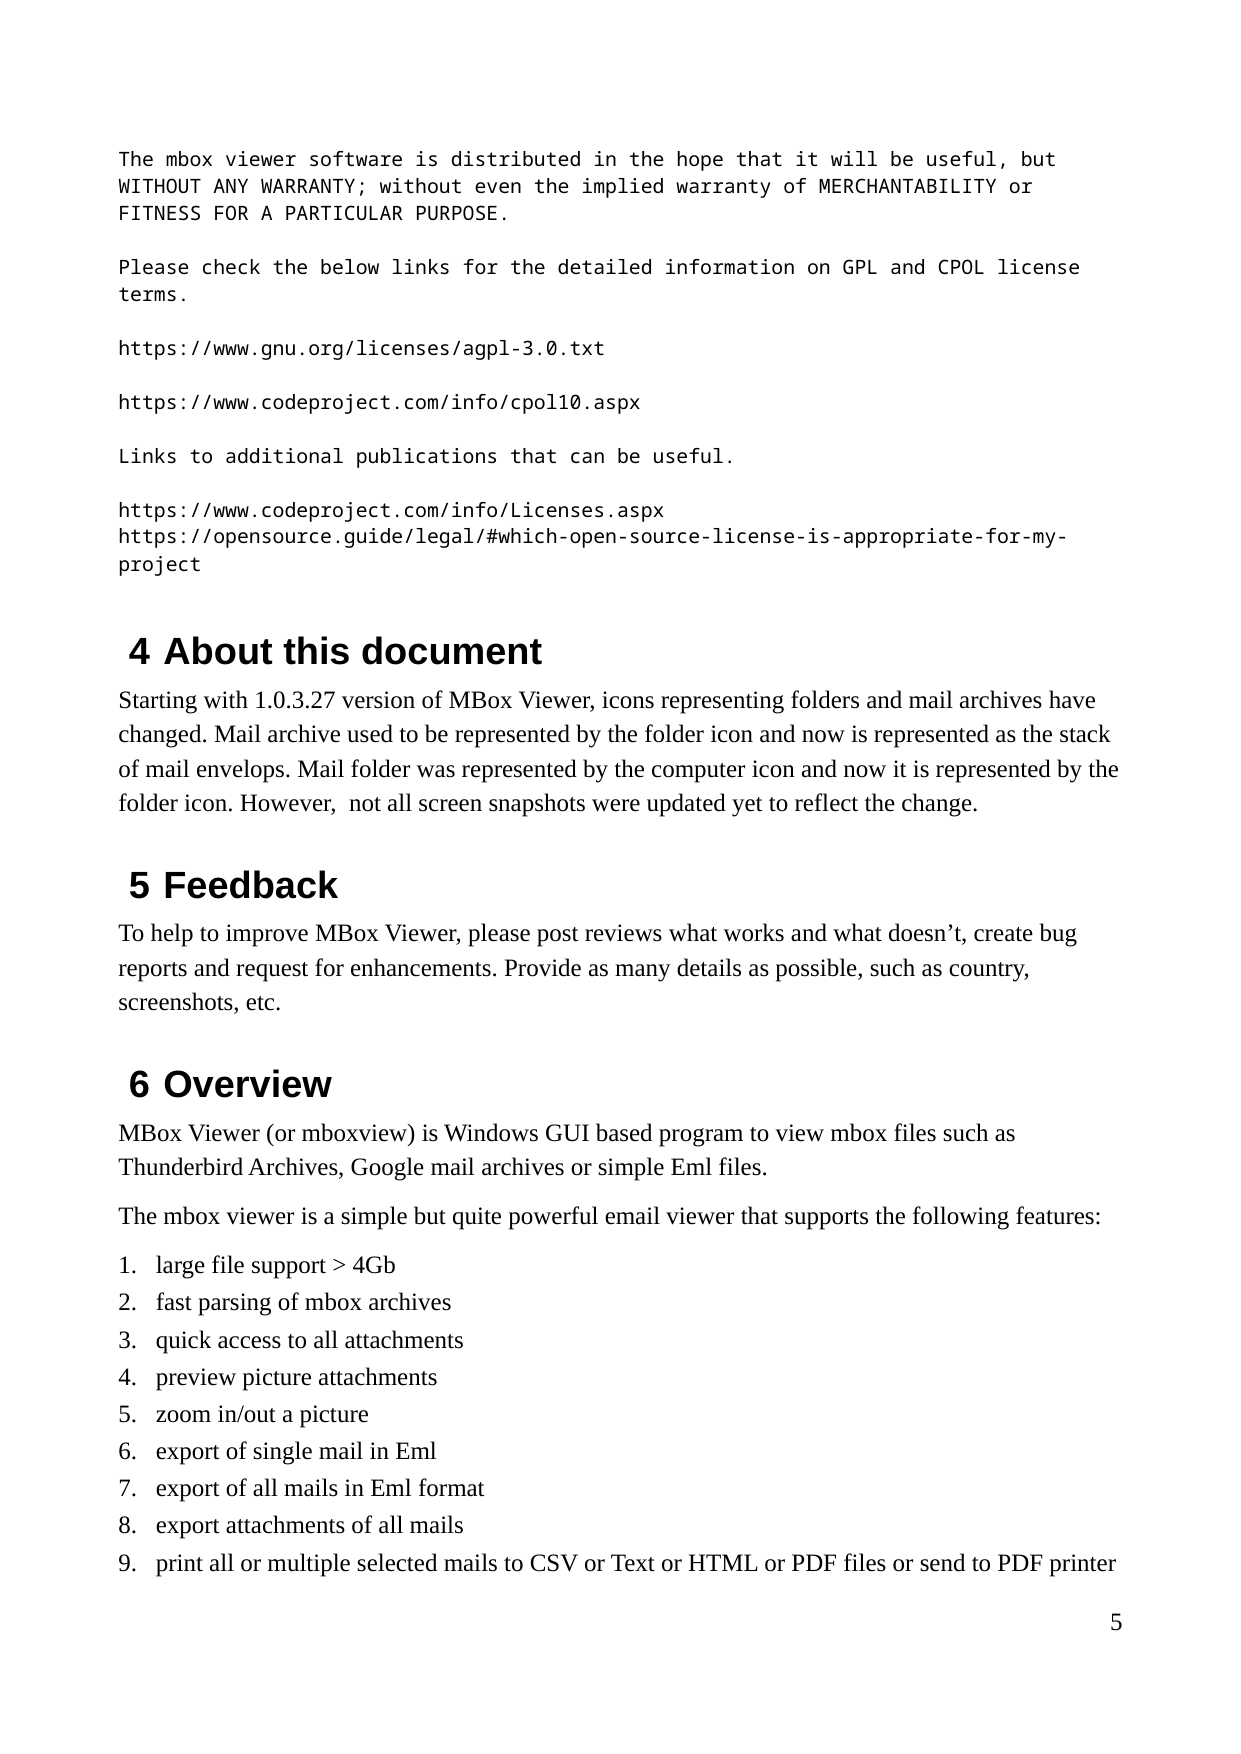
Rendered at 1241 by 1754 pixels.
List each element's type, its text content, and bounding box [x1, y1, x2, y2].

subtitle Overview [118, 1062, 1122, 1105]
text Starting with 1.0.3.27 version of MBox Viewer, icons representing folders and mail archives have changed. Mail archive used to be represented by the folder icon and now is represented as the stack of mail envelops. Mail folder was represented by the computer icon and now it is represented by the folder icon. However, not all screen snapshots were updated yet to reflect the change. [118, 685, 1122, 817]
list preview picture attachments [118, 1362, 1122, 1391]
text https://www.gnu.org/licenses/agpl-3.0.txt [118, 334, 1122, 361]
list quick access to all attachments [118, 1325, 1122, 1353]
text MBox Viewer (or mboxview) is Windows GUI based program to view mbox files such as Thunderbird Archives, Google mail archives or simple Eml files. [118, 1118, 1122, 1181]
text https://opensource.guide/legal/#which-open-source-license-is-appropriate-for-my-project [118, 523, 1122, 577]
list export attachments of all mails [118, 1511, 1122, 1539]
text Please check the below links for the detailed information on GPL and CPOL license terms. [118, 253, 1122, 307]
list large file support > 4Gb [118, 1250, 1122, 1279]
list print all or multiple selected mails to CSV or Text or HTML or PDF files or send to PDF printer [118, 1548, 1122, 1577]
text The mbox viewer software is distributed in the hope that it will be useful, but WITHOUT ANY WARRANTY; without even the implied warranty of MERCHANTABILITY or FITNESS FOR A PARTICULAR PURPOSE. [118, 145, 1122, 226]
text Links to additional publications that can be useful. [118, 442, 1122, 469]
subtitle About this document [118, 629, 1122, 672]
text https://www.codeproject.com/info/cpol10.aspx [118, 388, 1122, 415]
list export of single mail in Eml [118, 1436, 1122, 1465]
text https://www.codeproject.com/info/Licenses.aspx [118, 496, 1122, 523]
list fast parsing of mbox archives [118, 1287, 1122, 1316]
list zoom in/out a picture [118, 1399, 1122, 1428]
text The mbox viewer is a simple but quite powerful email viewer that supports the following features: [118, 1201, 1122, 1230]
text To help to improve MBox Viewer, please post reviews what works and what doesn’t, create bug reports and request for enhancements. Provide as many details as possible, such as country, screenshots, etc. [118, 918, 1122, 1016]
list export of all mails in Eml format [118, 1473, 1122, 1502]
subtitle Feedback [118, 862, 1122, 906]
